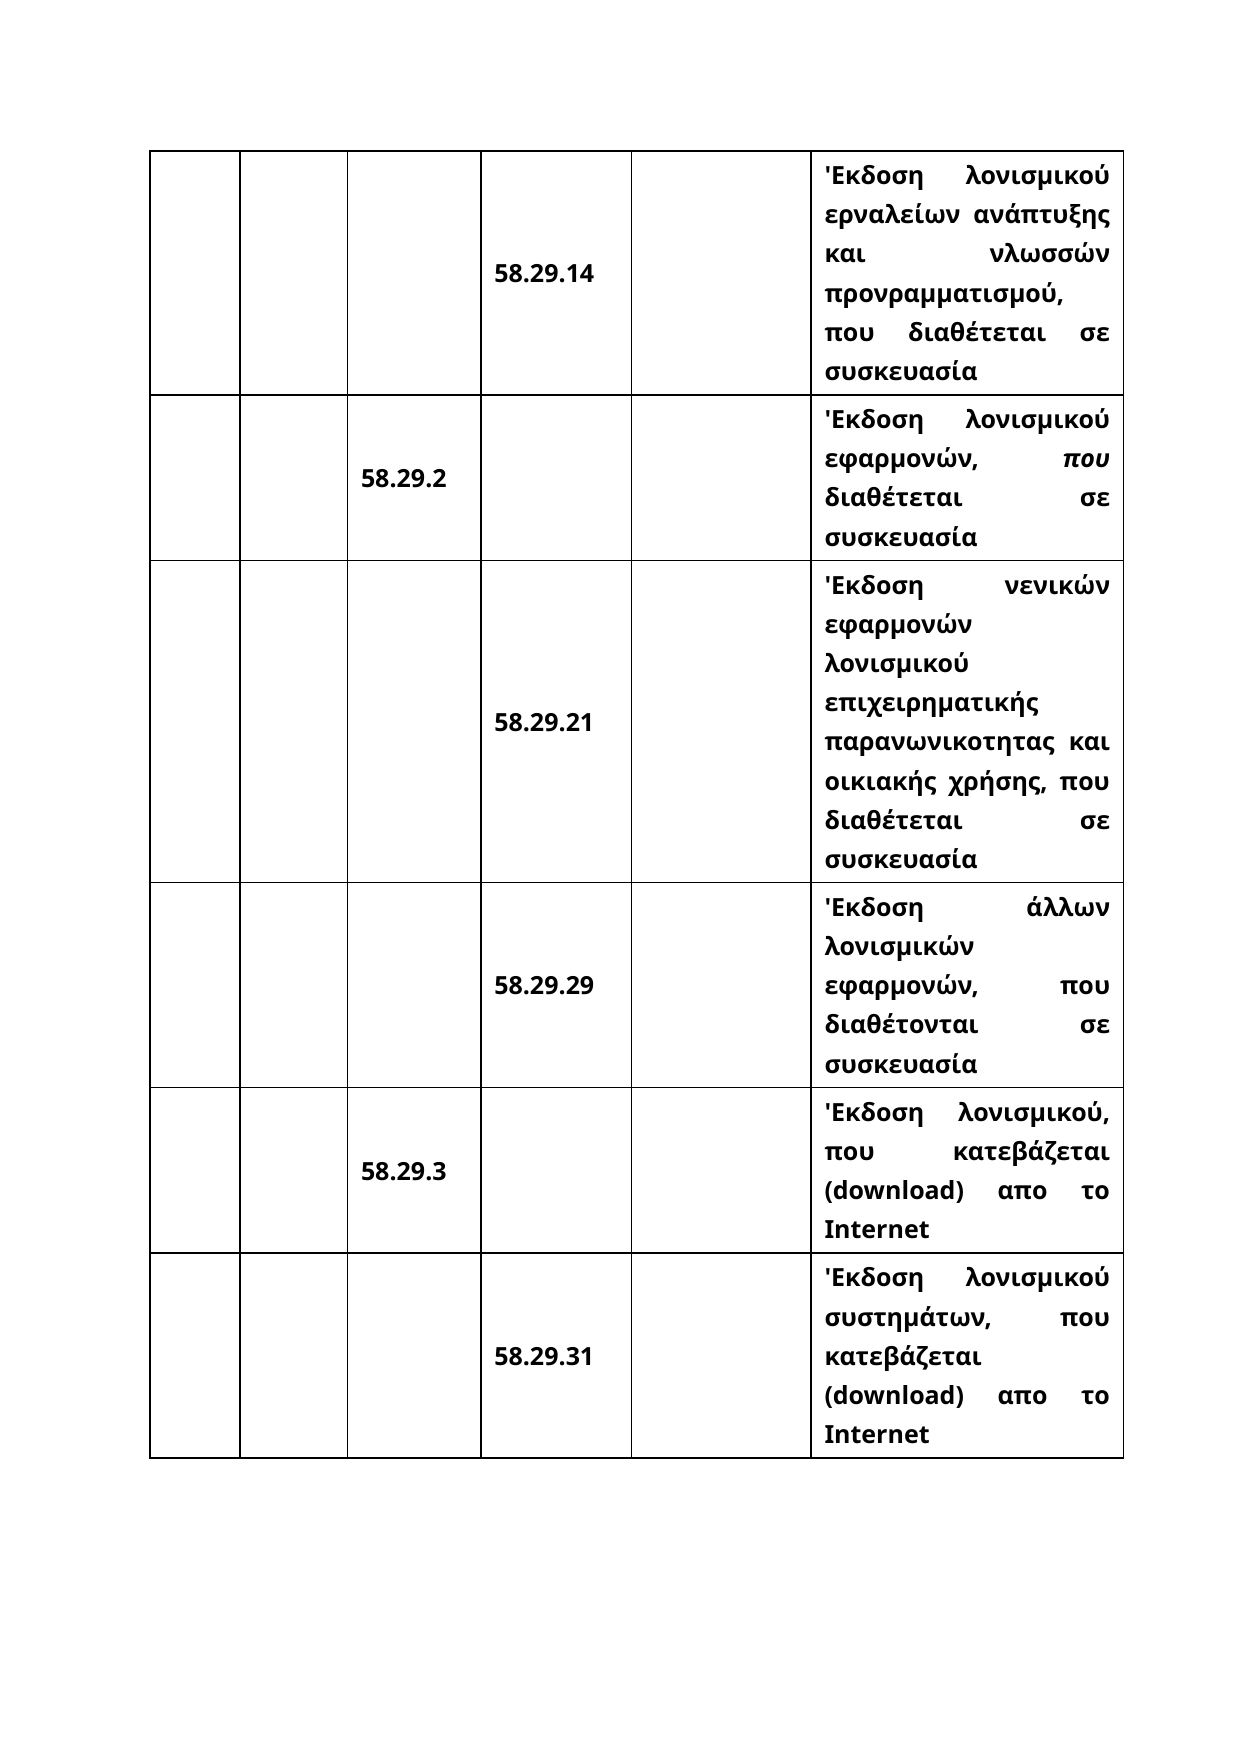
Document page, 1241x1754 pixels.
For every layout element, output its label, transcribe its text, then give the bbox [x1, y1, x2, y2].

table_cell 'Εκδοση λονισμικού, που κατεβάζεται (download) απο το Internet [812, 1088, 1123, 1252]
table_cell [241, 396, 347, 559]
table_cell [151, 396, 239, 559]
table_cell 'Εκδοση λονισμικού εφαρμονών, που διαθέτεται σε συσκευασία [812, 396, 1123, 559]
table_cell 'Εκδοση λονισμικού ερναλείων ανάπτυξης και νλωσσών προνραμματισμού, που διαθέτεται σε συσκευασία [812, 152, 1123, 394]
table_cell [348, 1254, 480, 1457]
table_cell 58.29.31 [482, 1254, 631, 1457]
table_cell [241, 152, 347, 394]
table_cell [241, 1254, 347, 1457]
table_cell 58.29.2 [348, 396, 480, 559]
table_cell 58.29.14 [482, 152, 631, 394]
table_cell [632, 1088, 810, 1252]
table_cell [241, 883, 347, 1087]
table_cell [151, 1254, 239, 1457]
table_cell 58.29.3 [348, 1088, 480, 1252]
table_cell 58.29.29 [482, 883, 631, 1087]
table_cell 58.29.21 [482, 561, 631, 882]
table_cell [348, 561, 480, 882]
table_cell [151, 883, 239, 1087]
table_cell [151, 561, 239, 882]
table_cell [632, 883, 810, 1087]
table_cell [151, 1088, 239, 1252]
table_cell [632, 152, 810, 394]
table_cell [241, 561, 347, 882]
table_cell [348, 152, 480, 394]
table_cell [482, 396, 631, 559]
table_cell [348, 883, 480, 1087]
table_cell [151, 152, 239, 394]
table_cell [632, 396, 810, 559]
table_cell [632, 561, 810, 882]
table_cell 'Εκδοση λονισμικού συστημάτων, που κατεβάζεται (download) απο το Internet [812, 1254, 1123, 1457]
table_cell 'Εκδοση νενικών εφαρμονών λονισμικού επιχειρηματικής παρανωνικοτητας και οικιακής χρήσης, που διαθέτεται σε συσκευασία [812, 561, 1123, 882]
table_cell [482, 1088, 631, 1252]
table_cell 'Εκδοση άλλων λονισμικών εφαρμονών, που διαθέτονται σε συσκευασία [812, 883, 1123, 1087]
table_cell [241, 1088, 347, 1252]
table_cell [632, 1254, 810, 1457]
